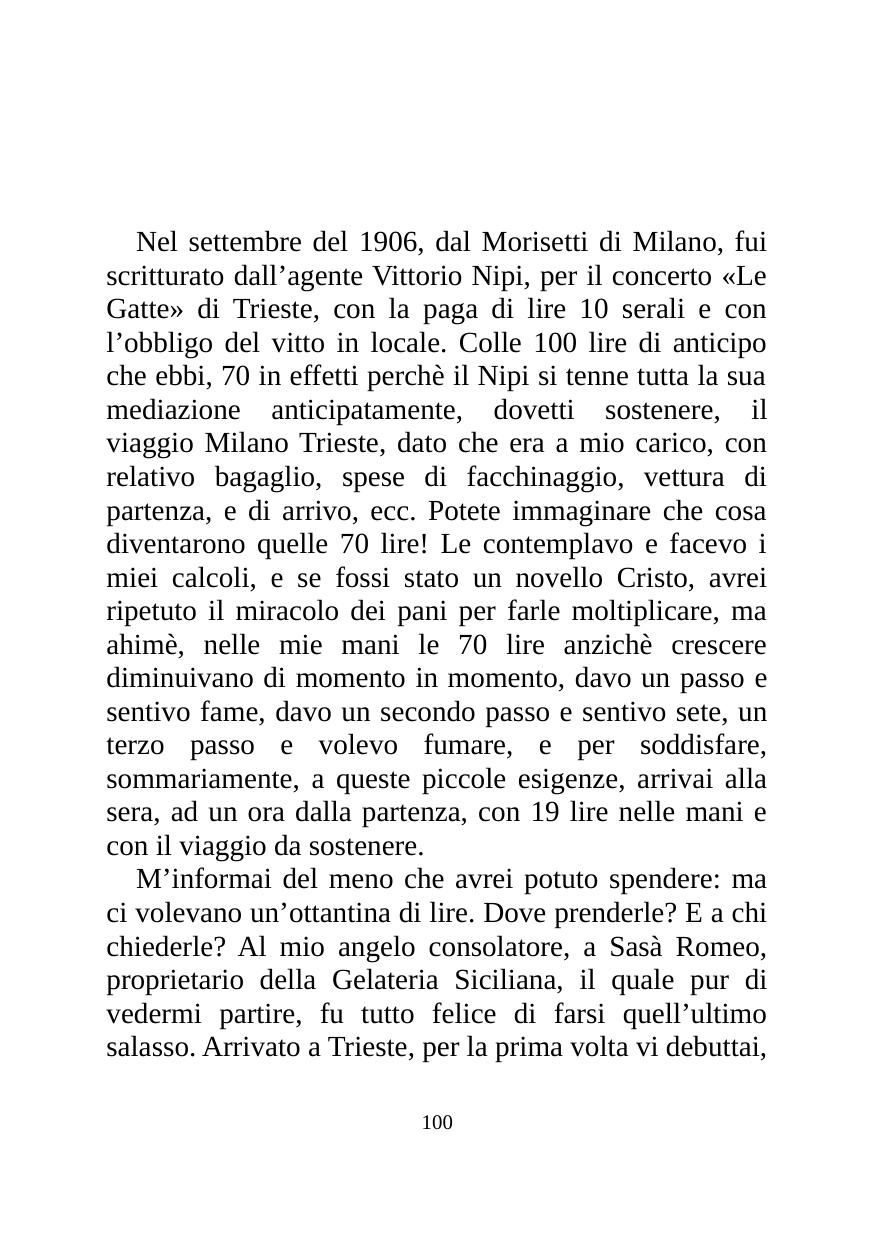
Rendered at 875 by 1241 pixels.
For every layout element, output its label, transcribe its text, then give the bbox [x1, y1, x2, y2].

text M’informai del meno che avrei potuto spendere: ma ci volevano un’ottantina di lire. Dove prenderle? E a chi chiederle? Al mio angelo consolatore, a Sasà Romeo, proprietario della Gelateria Siciliana, il quale pur di vedermi partire, fu tutto felice di farsi quell’ultimo salasso. Arrivato a Trieste, per la prima volta vi debuttai, [106, 862, 768, 1063]
text Nel settembre del 1906, dal Morisetti di Milano, fui scritturato dall’agente Vittorio Nipi, per il concerto «Le Gatte» di Trieste, con la paga di lire 10 serali e con l’obbligo del vitto in locale. Colle 100 lire di anticipo che ebbi, 70 in effetti perchè il Nipi si tenne tutta la sua mediazione anticipatamente, dovetti sostenere, il viaggio Milano Trieste, dato che era a mio carico, con relativo bagaglio, spese di facchinaggio, vettura di partenza, e di arrivo, ecc. Potete immaginare che cosa diventarono quelle 70 lire! Le contemplavo e facevo i miei calcoli, e se fossi stato un novello Cristo, avrei ripetuto il miracolo dei pani per farle moltiplicare, ma ahimè, nelle mie mani le 70 lire anzichè crescere diminuivano di momento in momento, davo un passo e sentivo fame, davo un secondo passo e sentivo sete, un terzo passo e volevo fumare, e per soddisfare, sommariamente, a queste piccole esigenze, arrivai alla sera, ad un ora dalla partenza, con 19 lire nelle mani e con il viaggio da sostenere. [106, 224, 768, 862]
